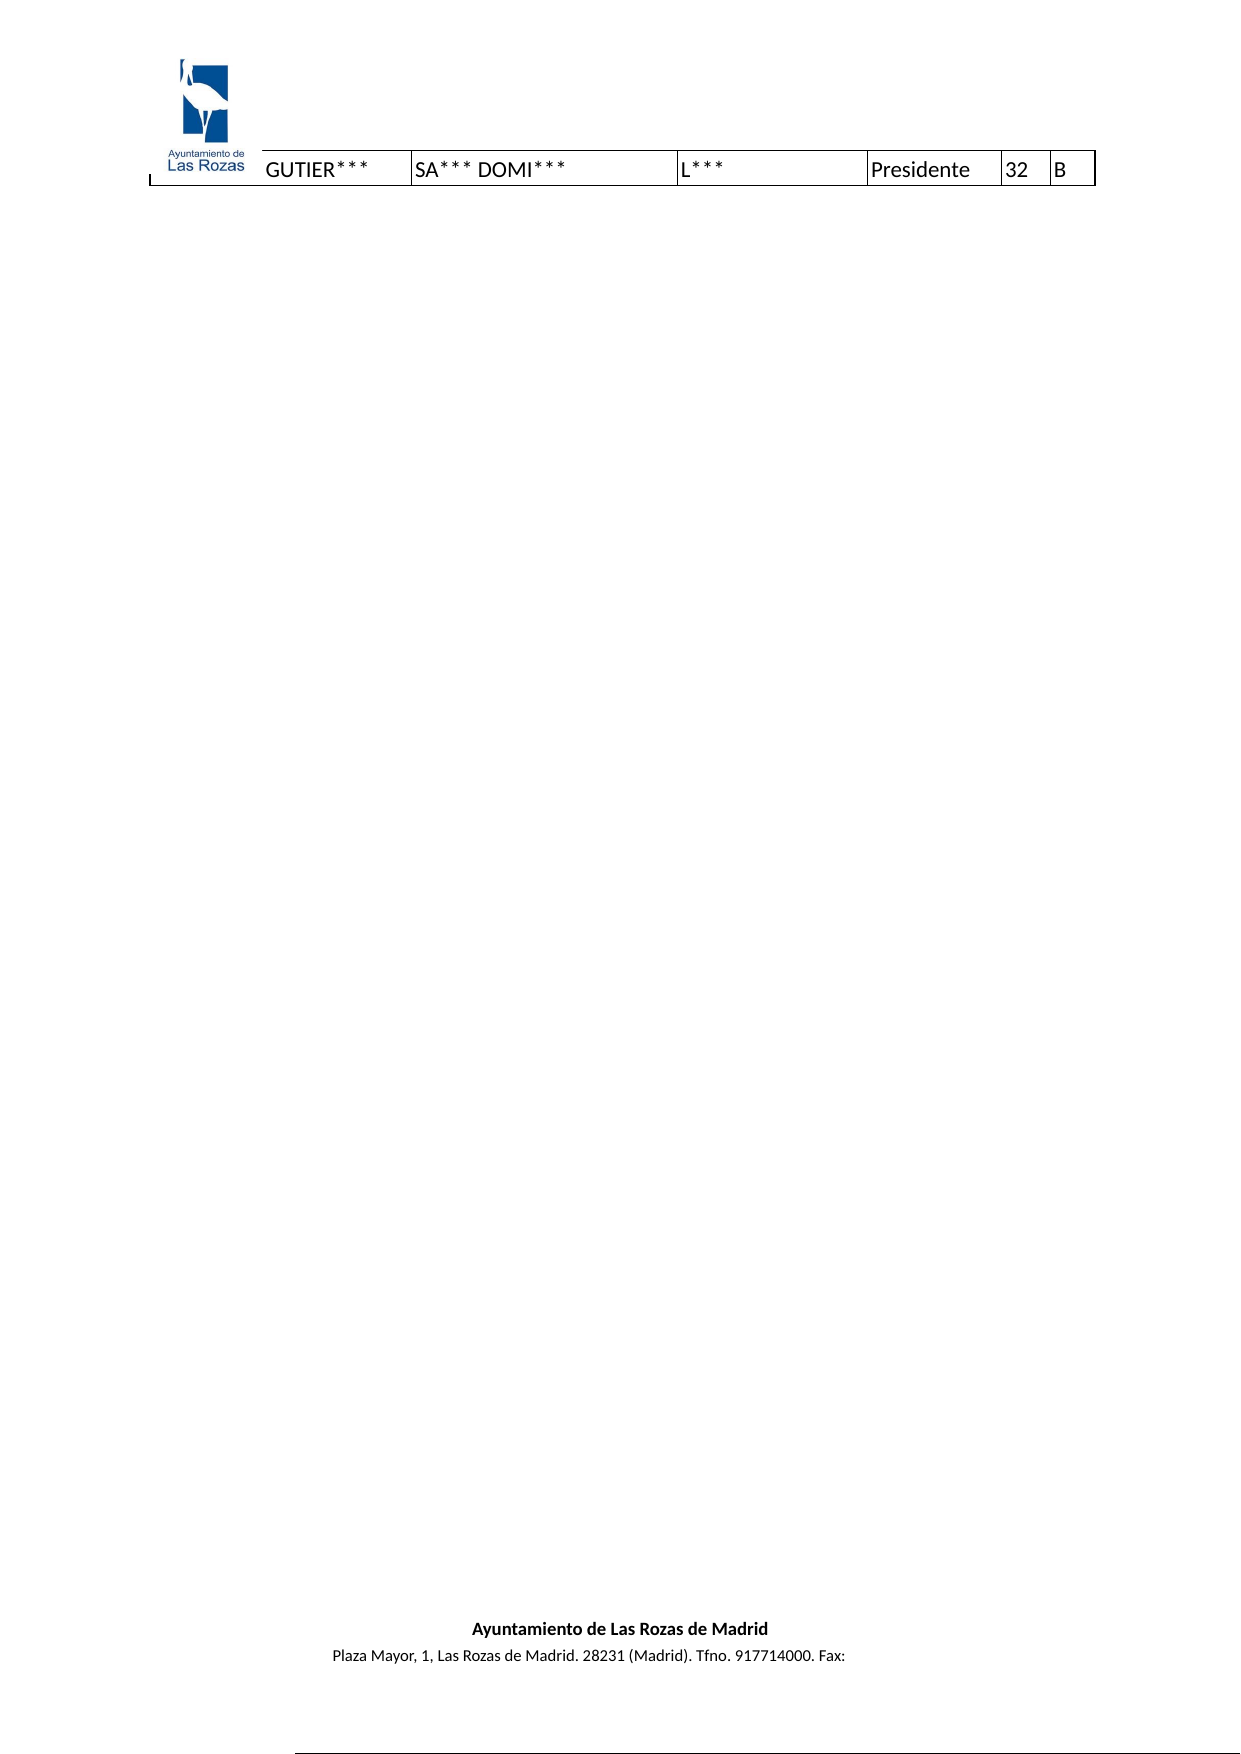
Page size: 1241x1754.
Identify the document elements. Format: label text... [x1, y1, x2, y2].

table_cell 32 [1002, 151, 1050, 185]
table_cell Presidente [868, 151, 1001, 185]
table_cell GUTIER*** [151, 151, 411, 185]
table_cell SA*** DOMI*** [412, 151, 677, 185]
table_cell B [1051, 151, 1094, 185]
table_cell L*** [678, 151, 867, 185]
